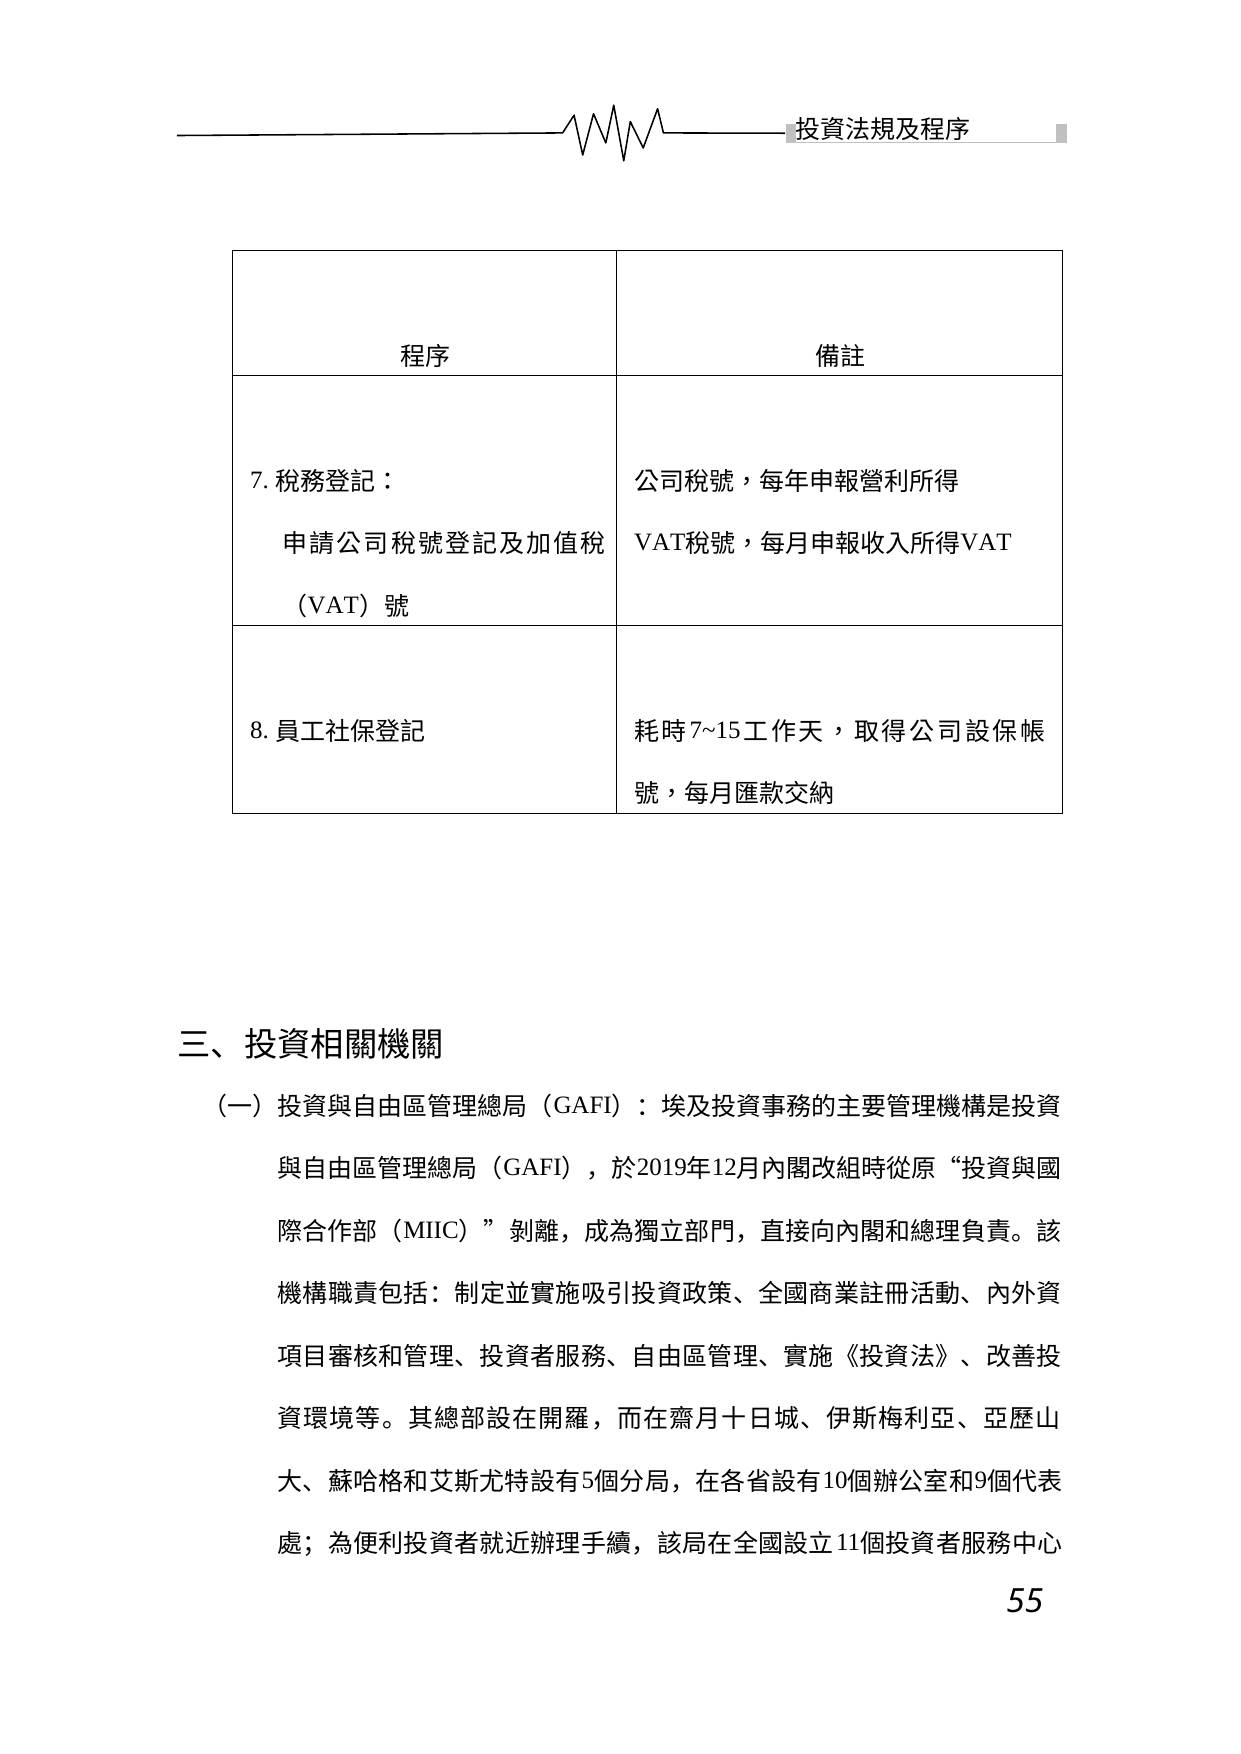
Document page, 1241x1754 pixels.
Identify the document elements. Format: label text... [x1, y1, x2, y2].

table_header 程序 [233, 251, 616, 375]
text 三、投資相關機關 [177, 1000, 1063, 1063]
table_cell 公司稅號，每年申報營利所得 VAT稅號，每月申報收入所得VAT [617, 376, 1062, 625]
table_header 備註 [617, 251, 1062, 375]
table_cell 耗時7~15工作天，取得公司設保帳號，每月匯款交納 [617, 626, 1062, 813]
text （一）投資與自由區管理總局（GAFI）：埃及投資事務的主要管理機構是投資與自由區管理總局（GAFI），於2019年12月內閣改組時從原“投資與國際合作部（MIIC）”剝離，成為獨立部門，直接向內閣和總理負責。該機構職責包括：制定並實施吸引投資政策、全國商業註冊活動、內外資項目審核和管理、投資者服務、自由區管理、實施《投資法》、改善投資環境等。其總部設在開羅，而在齋月十日城、伊斯梅利亞、亞歷山大、蘇哈格和艾斯尤特設有5個分局，在各省設有10個辦公室和9個代表處；為便利投資者就近辦理手續，該局在全國設立11個投資者服務中心 [202, 1063, 1063, 1563]
table_cell 8. 員工社保登記 [233, 626, 616, 813]
table_cell 7. 稅務登記： 申請公司稅號登記及加值稅（VAT）號 [233, 376, 616, 625]
